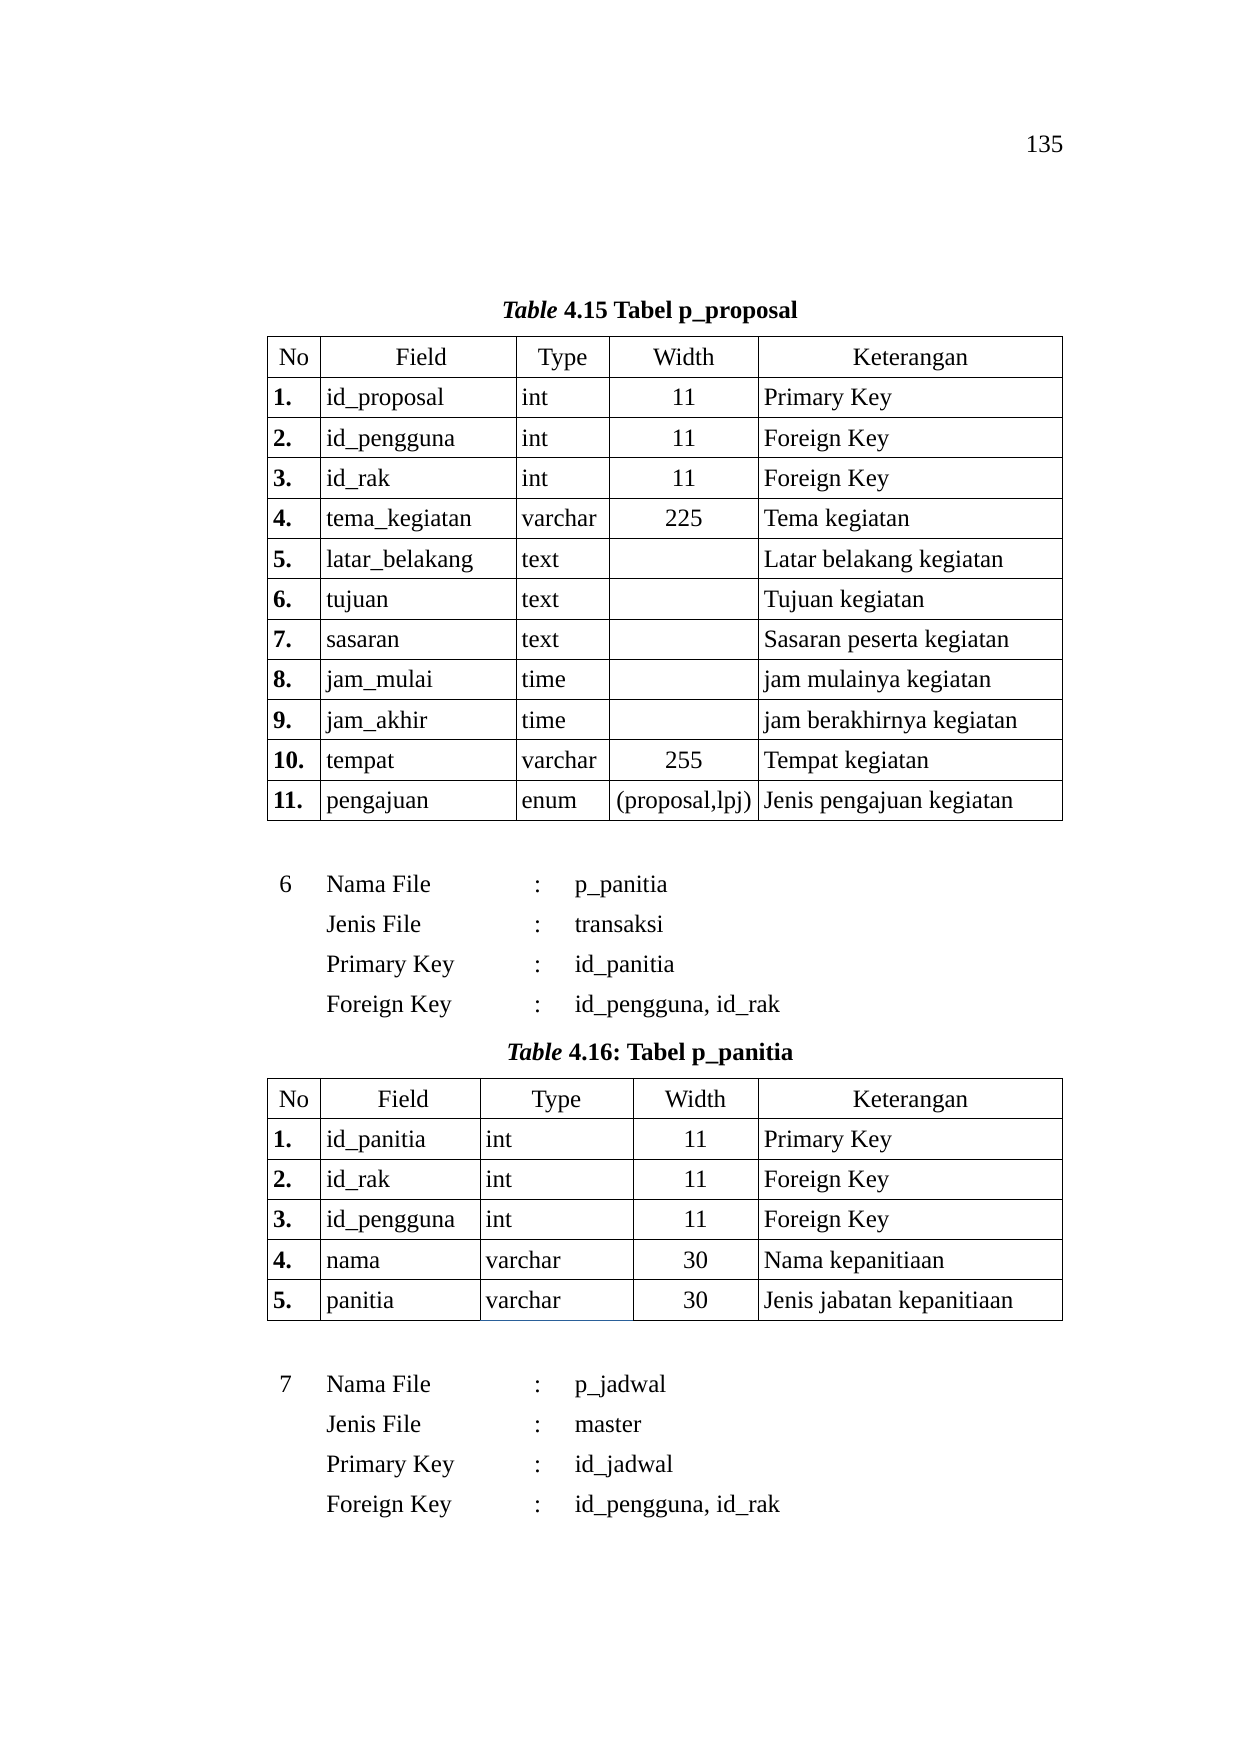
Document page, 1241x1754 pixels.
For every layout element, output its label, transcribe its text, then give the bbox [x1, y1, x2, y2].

table_cell Primary Key [759, 378, 1062, 417]
table_cell text [517, 579, 609, 618]
table_cell [610, 579, 758, 618]
table_cell latar_belakang [321, 539, 516, 578]
table_cell jam_akhir [321, 700, 516, 739]
table_cell [268, 539, 320, 578]
table_cell tempat [321, 740, 516, 780]
table_cell [610, 620, 758, 659]
table_cell [268, 1119, 320, 1158]
table_cell id_panitia [569, 944, 1062, 984]
table_cell Foreign Key [759, 1200, 1062, 1239]
table_cell [610, 660, 758, 699]
table_cell id_pengguna [321, 418, 516, 457]
table_header Keterangan [759, 1079, 1062, 1118]
table_cell 11 [634, 1200, 758, 1239]
table_cell Primary Key [759, 1119, 1062, 1158]
table_cell 30 [634, 1240, 758, 1279]
table_header : [528, 1363, 569, 1403]
table_header : [528, 863, 569, 903]
table_header Type [481, 1079, 633, 1118]
table_cell panitia [321, 1280, 480, 1320]
table_cell Sasaran peserta kegiatan [759, 620, 1062, 659]
table_cell [268, 1280, 320, 1320]
table_cell : [528, 1403, 569, 1443]
table_cell [268, 499, 320, 538]
table_cell [268, 378, 320, 417]
table_cell pengajuan [321, 781, 516, 820]
table_cell int [481, 1119, 633, 1158]
table_cell tema_kegiatan [321, 499, 516, 538]
table_cell Tempat kegiatan [759, 740, 1062, 780]
table_cell varchar [517, 499, 609, 538]
table_cell varchar [481, 1280, 633, 1320]
table_header 6 [274, 863, 320, 903]
table_cell : [528, 944, 569, 984]
table_cell id_rak [321, 458, 516, 497]
table_cell Tema kegiatan [759, 499, 1062, 538]
table_header Keterangan [759, 337, 1062, 377]
table_cell Foreign Key [320, 1484, 528, 1524]
text Table 4.16: Tabel p_panitia [236, 1037, 1063, 1065]
table_cell Primary Key [320, 1443, 528, 1483]
table_cell 11 [634, 1119, 758, 1158]
table_cell 30 [634, 1280, 758, 1320]
table_cell master [569, 1403, 1062, 1443]
table_cell [274, 984, 320, 1024]
table_cell transaksi [569, 904, 1062, 944]
table_cell time [517, 700, 609, 739]
table_cell [274, 1443, 320, 1483]
table_cell : [528, 904, 569, 944]
table_cell [274, 944, 320, 984]
table_cell 11 [610, 378, 758, 417]
table_header No [268, 337, 320, 377]
table_header Type [517, 337, 609, 377]
table_cell id_pengguna, id_rak [569, 984, 1062, 1024]
table_cell sasaran [321, 620, 516, 659]
table_cell jam mulainya kegiatan [759, 660, 1062, 699]
table_cell id_proposal [321, 378, 516, 417]
table_cell int [517, 378, 609, 417]
table_cell (proposal,lpj) [610, 781, 758, 820]
table_cell [610, 700, 758, 739]
table_cell Jenis File [320, 904, 528, 944]
table_cell [268, 700, 320, 739]
table_cell [268, 660, 320, 699]
table_cell id_pengguna [321, 1200, 480, 1239]
table_cell Jenis pengajuan kegiatan [759, 781, 1062, 820]
table_cell Primary Key [320, 944, 528, 984]
table_cell Jenis File [320, 1403, 528, 1443]
table_cell [610, 539, 758, 578]
table_header Field [321, 337, 516, 377]
table_cell 255 [610, 740, 758, 780]
table_cell [268, 1200, 320, 1239]
table_header No [268, 1079, 320, 1118]
table_cell jam berakhirnya kegiatan [759, 700, 1062, 739]
table_cell varchar [517, 740, 609, 780]
table_cell Foreign Key [759, 1160, 1062, 1199]
table_cell id_pengguna, id_rak [569, 1484, 1062, 1524]
table_cell [268, 579, 320, 618]
table_cell [274, 1484, 320, 1524]
table_header p_jadwal [569, 1363, 1062, 1403]
table_cell [274, 1403, 320, 1443]
table_cell Tujuan kegiatan [759, 579, 1062, 618]
table_cell enum [517, 781, 609, 820]
table_cell 11 [634, 1160, 758, 1199]
table_cell Latar belakang kegiatan [759, 539, 1062, 578]
table_cell int [481, 1160, 633, 1199]
table_header Width [610, 337, 758, 377]
table_header Field [321, 1079, 480, 1118]
table_cell : [528, 1484, 569, 1524]
table_cell : [528, 1443, 569, 1483]
table_cell id_jadwal [569, 1443, 1062, 1483]
table_cell text [517, 620, 609, 659]
table_cell [268, 418, 320, 457]
table_cell [268, 1160, 320, 1199]
table_cell Foreign Key [320, 984, 528, 1024]
table_cell [268, 740, 320, 780]
table_cell jam_mulai [321, 660, 516, 699]
table_cell 11 [610, 418, 758, 457]
table_header 7 [274, 1363, 320, 1403]
table_cell [268, 1240, 320, 1279]
table_cell Nama kepanitiaan [759, 1240, 1062, 1279]
table_cell Foreign Key [759, 418, 1062, 457]
table_cell [268, 620, 320, 659]
table_cell id_panitia [321, 1119, 480, 1158]
text Table 4.15 Tabel p_proposal [236, 295, 1063, 324]
table_cell : [528, 984, 569, 1024]
table_cell 225 [610, 499, 758, 538]
table_cell tujuan [321, 579, 516, 618]
table_cell Jenis jabatan kepanitiaan [759, 1280, 1062, 1320]
table_cell int [517, 418, 609, 457]
table_header Width [634, 1079, 758, 1118]
table_cell text [517, 539, 609, 578]
table_header Nama File [320, 1363, 528, 1403]
table_cell [268, 458, 320, 497]
table_cell id_rak [321, 1160, 480, 1199]
table_cell [274, 904, 320, 944]
table_cell [268, 781, 320, 820]
table_header p_panitia [569, 863, 1062, 903]
table_header Nama File [320, 863, 528, 903]
table_cell int [517, 458, 609, 497]
table_cell Foreign Key [759, 458, 1062, 497]
table_cell 11 [610, 458, 758, 497]
table_cell nama [321, 1240, 480, 1279]
table_cell varchar [481, 1240, 633, 1279]
table_cell int [481, 1200, 633, 1239]
table_cell time [517, 660, 609, 699]
